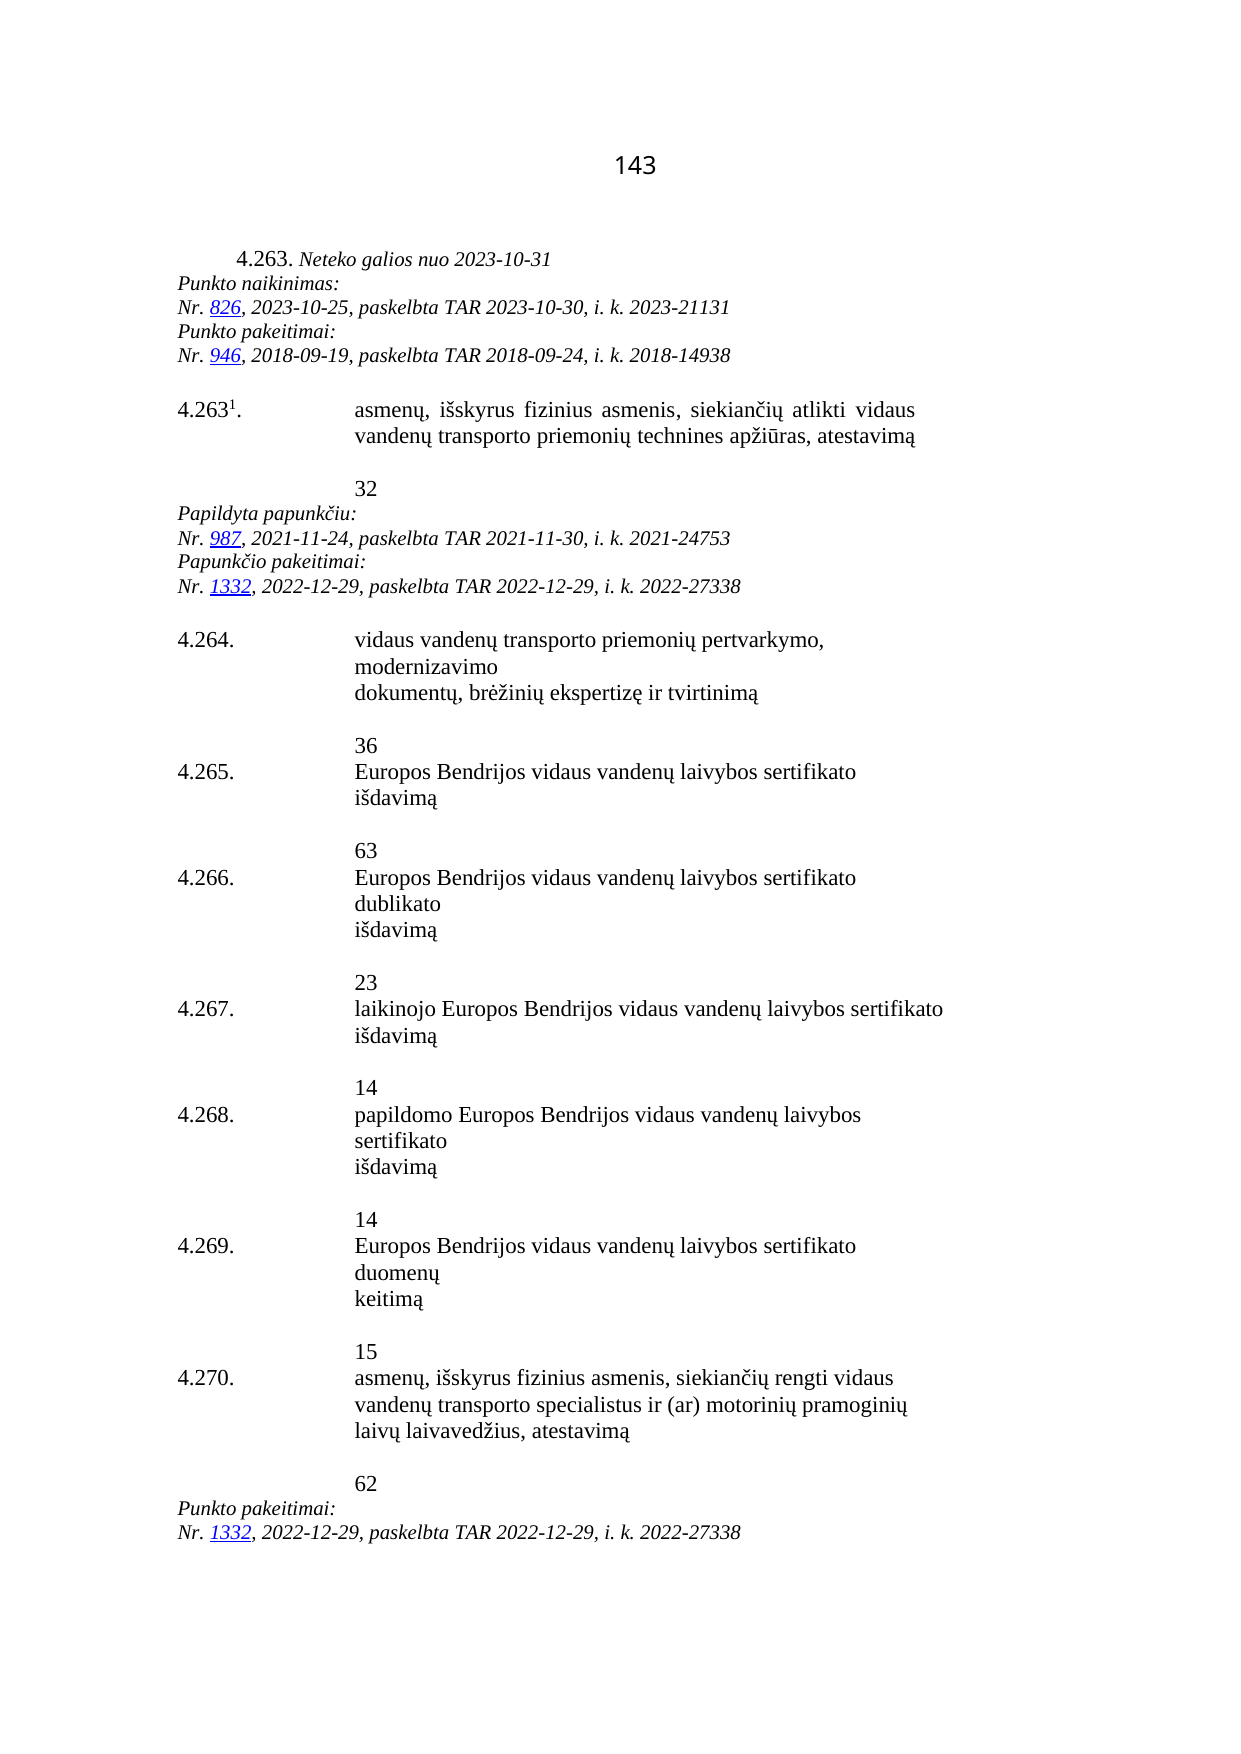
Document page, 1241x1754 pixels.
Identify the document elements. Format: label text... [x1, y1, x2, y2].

text išdavimą 23 [354, 916, 945, 995]
text 4.268. papildomo Europos Bendrijos vidaus vandenų laivybos sertifikato [177, 1101, 945, 1153]
text Nr. 1332, 2022-12-29, paskelbta TAR 2022-12-29, i. k. 2022-27338 [177, 573, 1092, 598]
text 4.270. asmenų, išskyrus fizinius asmenis, siekiančių rengti vidaus vandenų transporto specialistus ir (ar) motorinių pramoginių laivų laivavedžius, atestavimą 62 [177, 1364, 915, 1496]
text Nr. 987, 2021-11-24, paskelbta TAR 2021-11-30, i. k. 2021-24753 [177, 525, 1092, 549]
text 4.263. Neteko galios nuo 2023-10-31 [177, 244, 1092, 271]
text 4.264. vidaus vandenų transporto priemonių pertvarkymo, modernizavimo [177, 626, 945, 679]
text Papunkčio pakeitimai: [177, 549, 1092, 573]
text 4.2631. asmenų, išskyrus fizinius asmenis, siekiančių atlikti vidaus vandenų transporto priemonių technines apžiūras, atestavimą 32 [177, 396, 915, 501]
text 4.267. laikinojo Europos Bendrijos vidaus vandenų laivybos sertifikato [177, 995, 945, 1022]
text Nr. 1332, 2022-12-29, paskelbta TAR 2022-12-29, i. k. 2022-27338 [177, 1520, 1092, 1544]
text Papildyta papunkčiu: [177, 501, 1092, 525]
text Punkto pakeitimai: [177, 1496, 1092, 1520]
text Punkto pakeitimai: [177, 319, 1092, 343]
text išdavimą 14 [354, 1153, 945, 1232]
text 4.265. Europos Bendrijos vidaus vandenų laivybos sertifikato išdavimą 63 [177, 758, 945, 863]
text dokumentų, brėžinių ekspertizę ir tvirtinimą 36 [354, 679, 945, 758]
text Nr. 826, 2023-10-25, paskelbta TAR 2023-10-30, i. k. 2023-21131 [177, 295, 1092, 319]
text išdavimą 14 [354, 1022, 945, 1101]
text keitimą 15 [354, 1285, 945, 1364]
text Nr. 946, 2018-09-19, paskelbta TAR 2018-09-24, i. k. 2018-14938 [177, 343, 1092, 367]
text Punkto naikinimas: [177, 271, 1092, 295]
text 4.269. Europos Bendrijos vidaus vandenų laivybos sertifikato duomenų [177, 1232, 945, 1285]
text 4.266. Europos Bendrijos vidaus vandenų laivybos sertifikato dublikato [177, 863, 945, 916]
